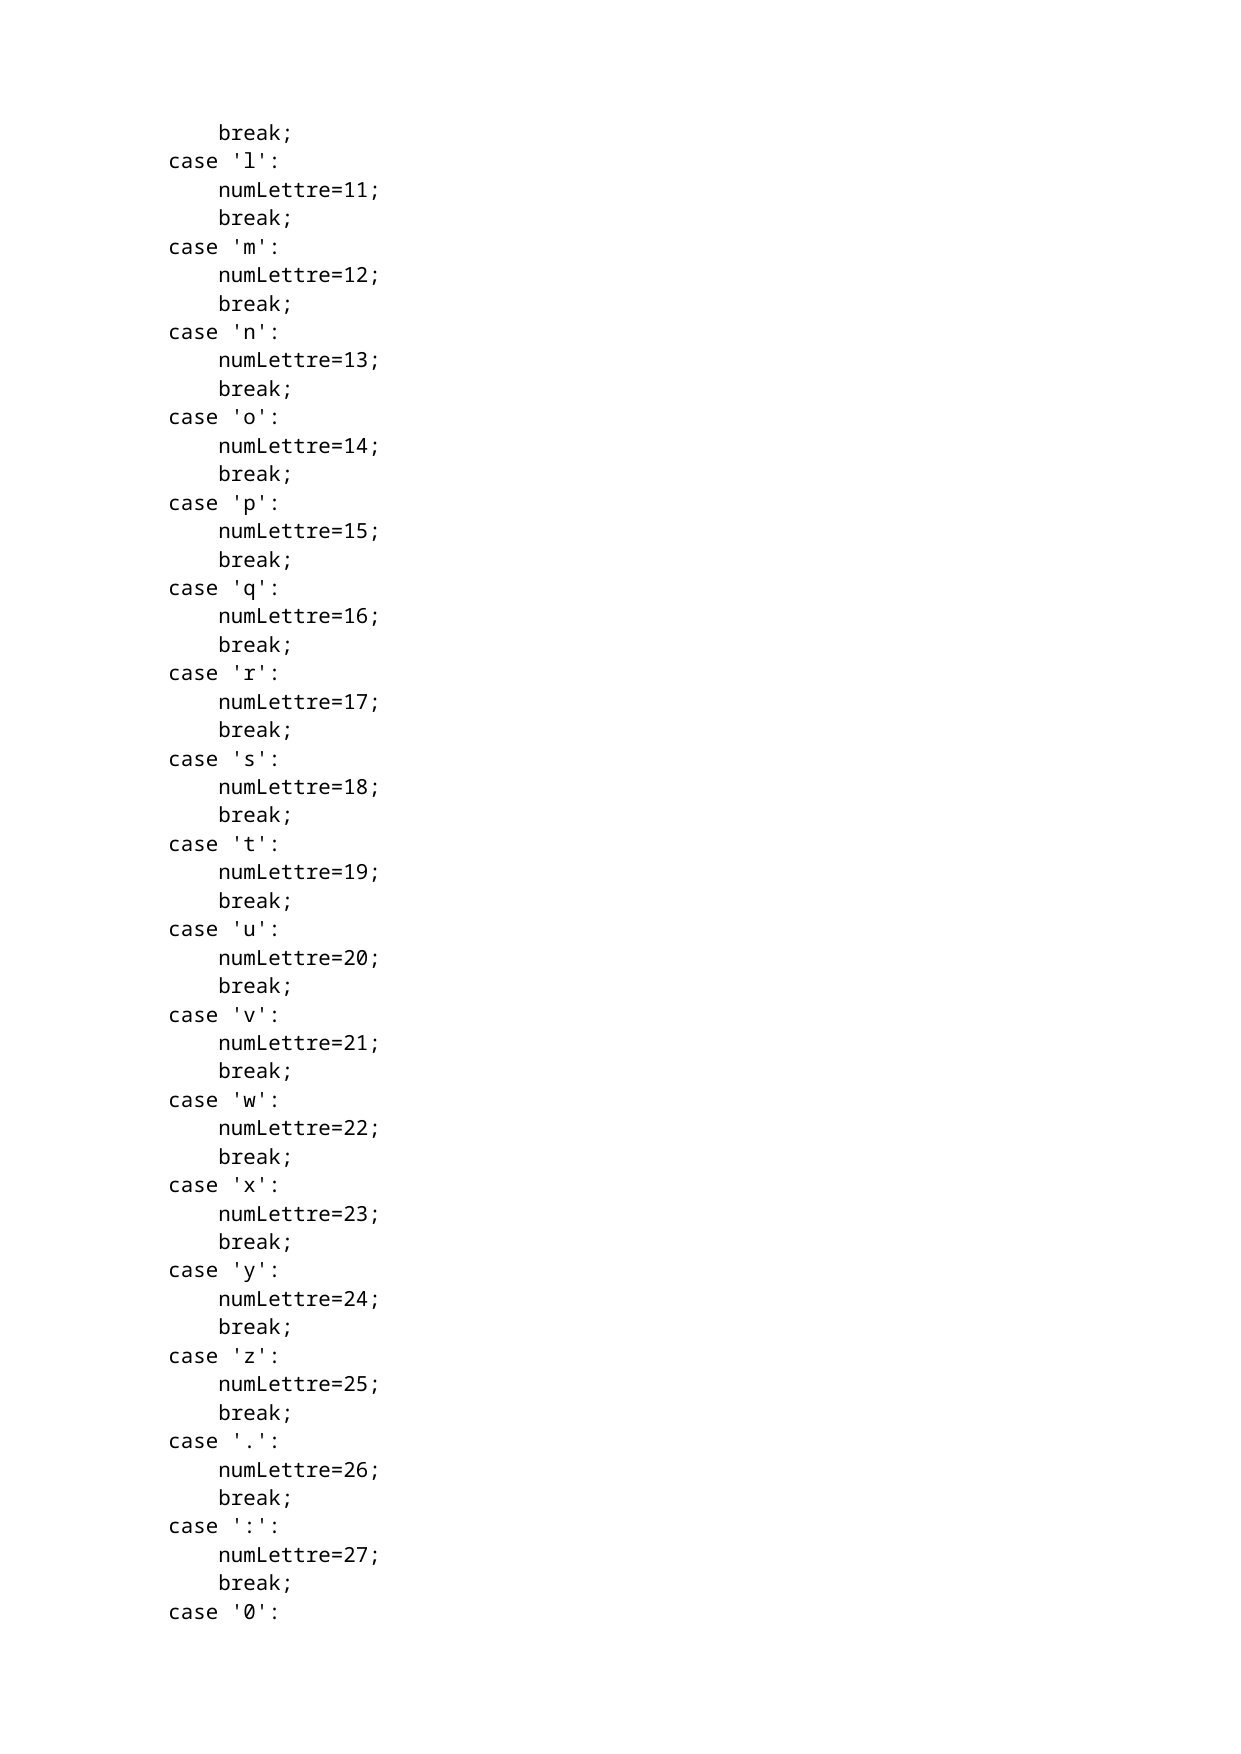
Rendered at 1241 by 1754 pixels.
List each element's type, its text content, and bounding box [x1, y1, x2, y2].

text case 't': [118, 829, 1122, 857]
text case 'm': [118, 232, 1122, 260]
text case 's': [118, 744, 1122, 772]
text numLettre=15; [118, 516, 1122, 545]
text break; [118, 1483, 1122, 1512]
text numLettre=11; [118, 175, 1122, 203]
text numLettre=26; [118, 1455, 1122, 1483]
text break; [118, 1057, 1122, 1085]
text break; [118, 715, 1122, 744]
text numLettre=20; [118, 943, 1122, 971]
text case 'q': [118, 573, 1122, 602]
text case 'o': [118, 402, 1122, 431]
text numLettre=22; [118, 1113, 1122, 1142]
text break; [118, 545, 1122, 573]
text numLettre=16; [118, 602, 1122, 630]
text numLettre=12; [118, 260, 1122, 289]
text break; [118, 289, 1122, 317]
text break; [118, 1142, 1122, 1170]
text numLettre=18; [118, 772, 1122, 801]
text case 'z': [118, 1341, 1122, 1369]
text case 'v': [118, 1000, 1122, 1028]
text case 'n': [118, 317, 1122, 346]
text break; [118, 374, 1122, 402]
text break; [118, 1227, 1122, 1256]
text case 'u': [118, 914, 1122, 943]
text case 'p': [118, 488, 1122, 516]
text numLettre=14; [118, 431, 1122, 459]
text break; [118, 801, 1122, 829]
text break; [118, 630, 1122, 658]
text numLettre=21; [118, 1028, 1122, 1057]
text case 'l': [118, 147, 1122, 175]
text break; [118, 971, 1122, 1000]
text case 'w': [118, 1085, 1122, 1113]
text case 'x': [118, 1170, 1122, 1199]
text numLettre=25; [118, 1369, 1122, 1398]
text case ':': [118, 1512, 1122, 1540]
text numLettre=19; [118, 857, 1122, 886]
text case 'r': [118, 658, 1122, 687]
text break; [118, 1312, 1122, 1341]
text numLettre=23; [118, 1199, 1122, 1227]
text case 'y': [118, 1256, 1122, 1284]
text case '0': [118, 1597, 1122, 1625]
text numLettre=17; [118, 687, 1122, 715]
text break; [118, 118, 1122, 147]
text case '.': [118, 1426, 1122, 1455]
text break; [118, 886, 1122, 914]
text break; [118, 203, 1122, 232]
text numLettre=24; [118, 1284, 1122, 1312]
text numLettre=13; [118, 346, 1122, 374]
text break; [118, 1398, 1122, 1426]
text numLettre=27; [118, 1540, 1122, 1568]
text break; [118, 459, 1122, 488]
text break; [118, 1568, 1122, 1597]
